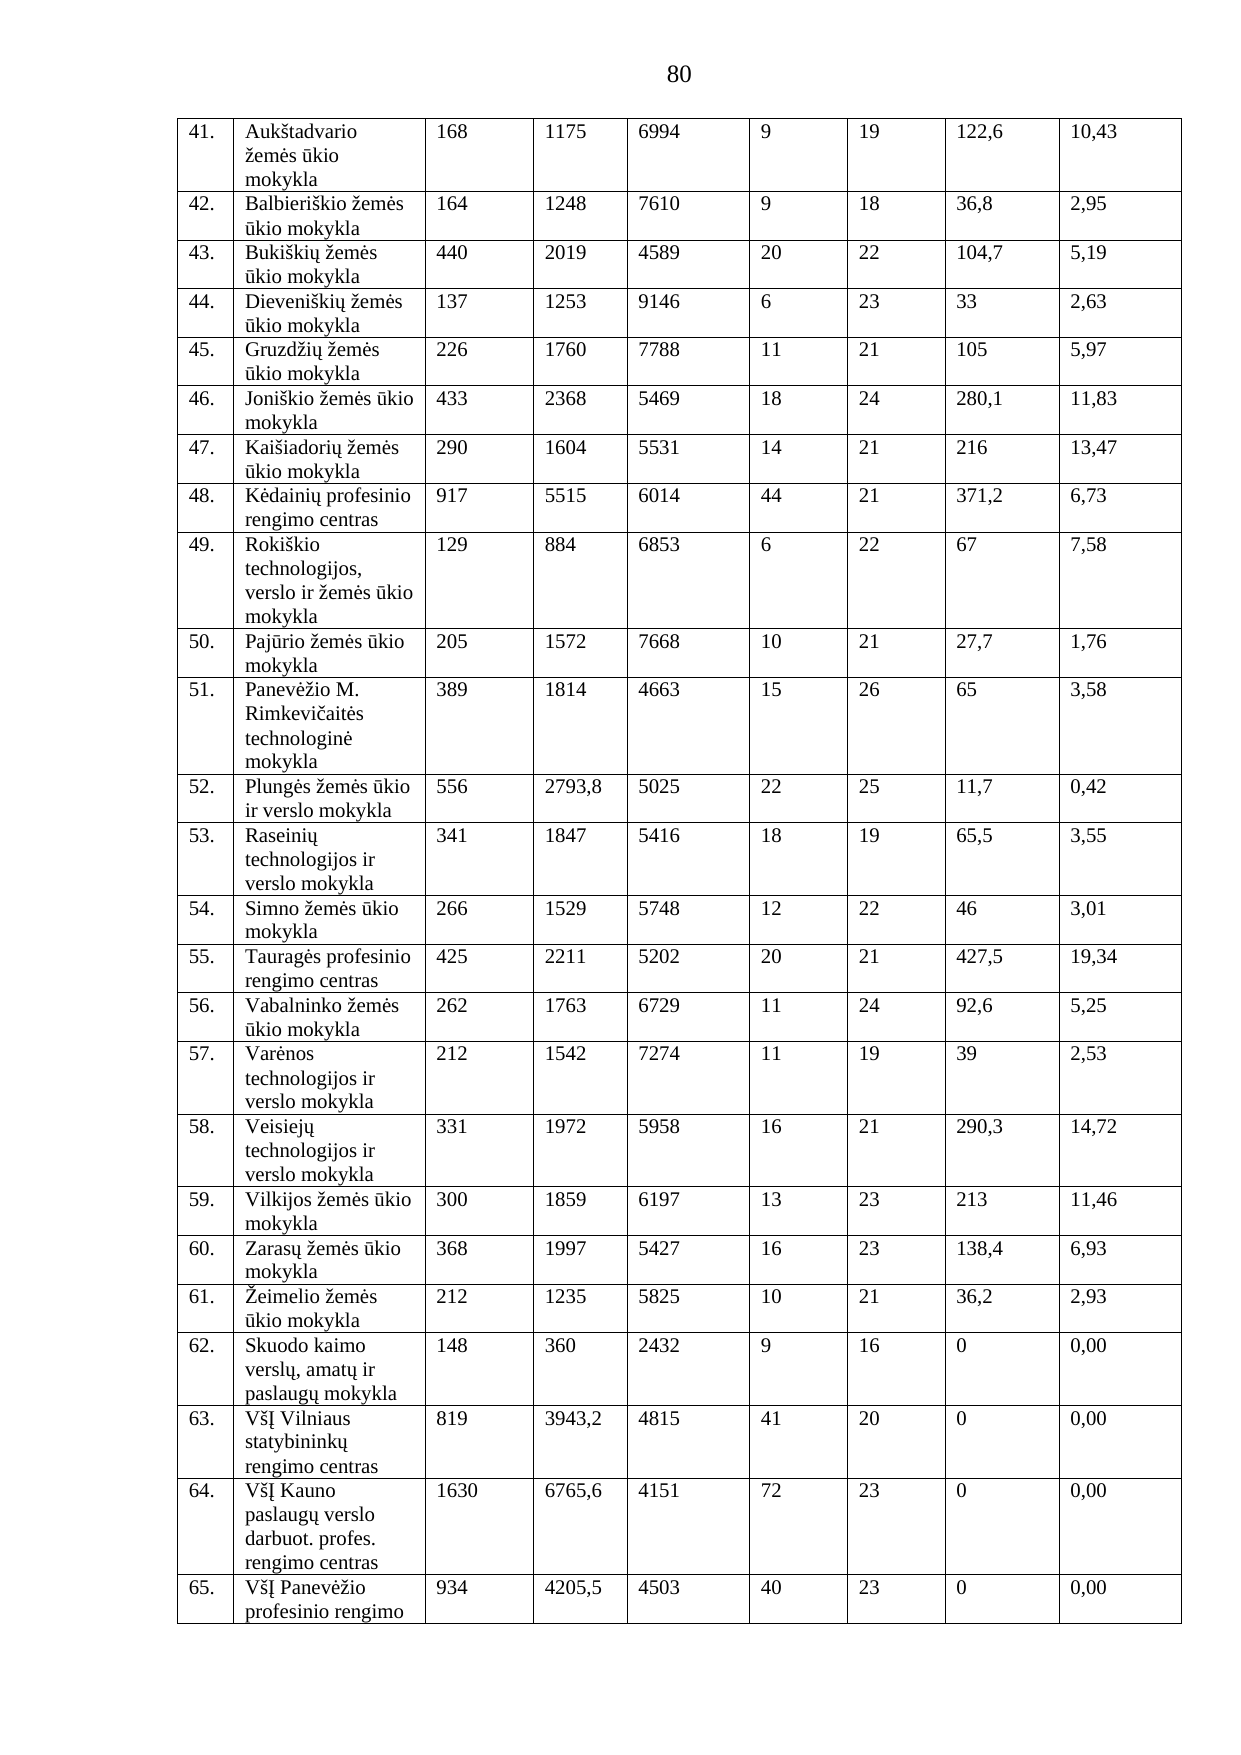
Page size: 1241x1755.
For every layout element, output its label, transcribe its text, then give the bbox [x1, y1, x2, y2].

table_cell 9 [750, 192, 847, 239]
table_cell 59. [178, 1187, 233, 1235]
table_cell Varėnos technologijos ir verslo mokykla [234, 1042, 425, 1113]
table_cell 5469 [628, 386, 749, 434]
table_cell 40 [750, 1575, 847, 1623]
table_cell 63. [178, 1406, 233, 1478]
table_cell 368 [426, 1236, 533, 1283]
table_cell 16 [848, 1333, 945, 1405]
table_cell 0,00 [1060, 1575, 1181, 1623]
table_cell 164 [426, 192, 533, 239]
table_cell 148 [426, 1333, 533, 1405]
table_cell VšĮ Panevėžio profesinio rengimo [234, 1575, 425, 1623]
table_cell 20 [750, 945, 847, 992]
table_cell 4815 [628, 1406, 749, 1478]
table_cell 3,01 [1060, 896, 1181, 943]
table_cell 46 [946, 896, 1059, 943]
table_cell 1814 [534, 678, 627, 773]
table_cell 36,2 [946, 1285, 1059, 1332]
table_cell 53. [178, 823, 233, 895]
table_cell 46. [178, 386, 233, 434]
table_cell Rokiškio technologijos, verslo ir žemės ūkio mokykla [234, 533, 425, 628]
table_cell 18 [750, 386, 847, 434]
table_cell Pajūrio žemės ūkio mokykla [234, 629, 425, 677]
table_cell 19 [848, 119, 945, 191]
table_cell 0 [946, 1333, 1059, 1405]
table_cell 22 [848, 896, 945, 943]
table_cell 6014 [628, 484, 749, 531]
table_cell Gruzdžių žemės ūkio mokykla [234, 338, 425, 385]
table_cell 9146 [628, 289, 749, 337]
table_cell 10 [750, 629, 847, 677]
table_cell 226 [426, 338, 533, 385]
table_cell 21 [848, 629, 945, 677]
table_cell 62. [178, 1333, 233, 1405]
table_cell 33 [946, 289, 1059, 337]
table_cell 0,00 [1060, 1333, 1181, 1405]
table_cell 216 [946, 435, 1059, 483]
table_cell 51. [178, 678, 233, 773]
table_cell 9 [750, 119, 847, 191]
table_cell Dieveniškių žemės ūkio mokykla [234, 289, 425, 337]
table_cell 1763 [534, 993, 627, 1041]
table_cell 6197 [628, 1187, 749, 1235]
table_cell 42. [178, 192, 233, 239]
table_cell 11,83 [1060, 386, 1181, 434]
table_cell 11 [750, 993, 847, 1041]
table_cell 21 [848, 1115, 945, 1186]
table_cell 212 [426, 1042, 533, 1113]
table_cell 5416 [628, 823, 749, 895]
table_cell 5,19 [1060, 241, 1181, 288]
table_cell 26 [848, 678, 945, 773]
table_cell 45. [178, 338, 233, 385]
table_cell 58. [178, 1115, 233, 1186]
table_cell 168 [426, 119, 533, 191]
table_cell 2019 [534, 241, 627, 288]
table_cell 819 [426, 1406, 533, 1478]
table_cell Panevėžio M. Rimkevičaitės technologinė mokykla [234, 678, 425, 773]
table_cell 44. [178, 289, 233, 337]
table_cell Plungės žemės ūkio ir verslo mokykla [234, 775, 425, 822]
table_cell 0,42 [1060, 775, 1181, 822]
table_cell 22 [750, 775, 847, 822]
table_cell 64. [178, 1479, 233, 1574]
table_cell 19 [848, 823, 945, 895]
table_cell 2,53 [1060, 1042, 1181, 1113]
table_cell 21 [848, 435, 945, 483]
table_cell VšĮ Kauno paslaugų verslo darbuot. profes. rengimo centras [234, 1479, 425, 1574]
table_cell Zarasų žemės ūkio mokykla [234, 1236, 425, 1283]
table_cell 9 [750, 1333, 847, 1405]
table_cell 1630 [426, 1479, 533, 1574]
table_cell 19 [848, 1042, 945, 1113]
table_cell 6853 [628, 533, 749, 628]
table_cell 104,7 [946, 241, 1059, 288]
table_cell 0,00 [1060, 1406, 1181, 1478]
table_cell 24 [848, 993, 945, 1041]
table_cell Veisiejų technologijos ir verslo mokykla [234, 1115, 425, 1186]
table_cell 4663 [628, 678, 749, 773]
table_cell Vabalninko žemės ūkio mokykla [234, 993, 425, 1041]
table_cell 360 [534, 1333, 627, 1405]
table_cell VšĮ Vilniaus statybininkų rengimo centras [234, 1406, 425, 1478]
table_cell 10,43 [1060, 119, 1181, 191]
table_cell 27,7 [946, 629, 1059, 677]
table_cell 54. [178, 896, 233, 943]
table_cell 934 [426, 1575, 533, 1623]
table_cell 0 [946, 1479, 1059, 1574]
table_cell 1248 [534, 192, 627, 239]
table_cell 5025 [628, 775, 749, 822]
table_cell Simno žemės ūkio mokykla [234, 896, 425, 943]
table_cell 4503 [628, 1575, 749, 1623]
table_cell 23 [848, 1575, 945, 1623]
table_cell 92,6 [946, 993, 1059, 1041]
table_cell 266 [426, 896, 533, 943]
table_cell 1997 [534, 1236, 627, 1283]
table_cell 18 [848, 192, 945, 239]
table_cell Kaišiadorių žemės ūkio mokykla [234, 435, 425, 483]
table_cell 0,00 [1060, 1479, 1181, 1574]
table_cell 0 [946, 1575, 1059, 1623]
table_cell 11,46 [1060, 1187, 1181, 1235]
table_cell 2432 [628, 1333, 749, 1405]
table_cell 6 [750, 533, 847, 628]
table_cell 23 [848, 1187, 945, 1235]
table_cell Joniškio žemės ūkio mokykla [234, 386, 425, 434]
table_cell 1235 [534, 1285, 627, 1332]
table_cell 25 [848, 775, 945, 822]
table_cell 129 [426, 533, 533, 628]
table_cell 20 [848, 1406, 945, 1478]
table_cell 13 [750, 1187, 847, 1235]
table_cell 72 [750, 1479, 847, 1574]
table_cell 1760 [534, 338, 627, 385]
table_cell 212 [426, 1285, 533, 1332]
table_cell Aukštadvario žemės ūkio mokykla [234, 119, 425, 191]
table_cell 3943,2 [534, 1406, 627, 1478]
table_cell 4589 [628, 241, 749, 288]
table_cell 49. [178, 533, 233, 628]
table_cell 44 [750, 484, 847, 531]
table_cell 21 [848, 1285, 945, 1332]
table_cell 23 [848, 1479, 945, 1574]
table_cell 23 [848, 289, 945, 337]
table_cell 11 [750, 338, 847, 385]
table_cell Tauragės profesinio rengimo centras [234, 945, 425, 992]
table_cell 11,7 [946, 775, 1059, 822]
table_cell 55. [178, 945, 233, 992]
table_cell 60. [178, 1236, 233, 1283]
table_cell 11 [750, 1042, 847, 1113]
table_cell 122,6 [946, 119, 1059, 191]
table_cell 5748 [628, 896, 749, 943]
table_cell 1847 [534, 823, 627, 895]
table_cell 19,34 [1060, 945, 1181, 992]
table_cell 205 [426, 629, 533, 677]
table_cell 15 [750, 678, 847, 773]
table_cell 262 [426, 993, 533, 1041]
table_cell 1604 [534, 435, 627, 483]
table_cell 57. [178, 1042, 233, 1113]
table_cell 7274 [628, 1042, 749, 1113]
table_cell 22 [848, 241, 945, 288]
table_cell 52. [178, 775, 233, 822]
table_cell 371,2 [946, 484, 1059, 531]
table_cell Žeimelio žemės ūkio mokykla [234, 1285, 425, 1332]
table_cell 20 [750, 241, 847, 288]
table_cell 1542 [534, 1042, 627, 1113]
table_cell 2,93 [1060, 1285, 1181, 1332]
table_cell 5531 [628, 435, 749, 483]
table_cell 2,63 [1060, 289, 1181, 337]
table_cell 1972 [534, 1115, 627, 1186]
table_cell 41. [178, 119, 233, 191]
table_cell Kėdainių profesinio rengimo centras [234, 484, 425, 531]
table_cell 14 [750, 435, 847, 483]
table_cell 50. [178, 629, 233, 677]
table_cell 4205,5 [534, 1575, 627, 1623]
table_cell 290,3 [946, 1115, 1059, 1186]
table_cell 43. [178, 241, 233, 288]
table_cell 1859 [534, 1187, 627, 1235]
table_cell 1253 [534, 289, 627, 337]
table_cell 1,76 [1060, 629, 1181, 677]
table_cell 2793,8 [534, 775, 627, 822]
table_cell 917 [426, 484, 533, 531]
table_cell 61. [178, 1285, 233, 1332]
table_cell 21 [848, 484, 945, 531]
table_cell 21 [848, 945, 945, 992]
table_cell 5,25 [1060, 993, 1181, 1041]
table_cell 290 [426, 435, 533, 483]
table_cell 24 [848, 386, 945, 434]
table_cell 5958 [628, 1115, 749, 1186]
table_cell 39 [946, 1042, 1059, 1113]
table_cell 3,55 [1060, 823, 1181, 895]
table_cell 16 [750, 1236, 847, 1283]
table_cell 1175 [534, 119, 627, 191]
table_cell 5515 [534, 484, 627, 531]
table_cell Bukiškių žemės ūkio mokykla [234, 241, 425, 288]
table_cell 2368 [534, 386, 627, 434]
table_cell 16 [750, 1115, 847, 1186]
table_cell 18 [750, 823, 847, 895]
table_cell 105 [946, 338, 1059, 385]
table_cell 5,97 [1060, 338, 1181, 385]
table_cell Skuodo kaimo verslų, amatų ir paslaugų mokykla [234, 1333, 425, 1405]
table_cell 1529 [534, 896, 627, 943]
table_cell 7,58 [1060, 533, 1181, 628]
table_cell 5825 [628, 1285, 749, 1332]
table_cell 280,1 [946, 386, 1059, 434]
table_cell 67 [946, 533, 1059, 628]
table_cell 47. [178, 435, 233, 483]
table_cell 7610 [628, 192, 749, 239]
table_cell 137 [426, 289, 533, 337]
table_cell 65 [946, 678, 1059, 773]
table_cell 6994 [628, 119, 749, 191]
table_cell 10 [750, 1285, 847, 1332]
table_cell Vilkijos žemės ūkio mokykla [234, 1187, 425, 1235]
table_cell 36,8 [946, 192, 1059, 239]
table_cell 440 [426, 241, 533, 288]
table_cell 7668 [628, 629, 749, 677]
table_cell 884 [534, 533, 627, 628]
table_cell 6,73 [1060, 484, 1181, 531]
table_cell 0 [946, 1406, 1059, 1478]
table_cell 65,5 [946, 823, 1059, 895]
table_cell 14,72 [1060, 1115, 1181, 1186]
table_cell 138,4 [946, 1236, 1059, 1283]
table_cell 48. [178, 484, 233, 531]
table_cell 433 [426, 386, 533, 434]
table_cell 56. [178, 993, 233, 1041]
table_cell 7788 [628, 338, 749, 385]
table_cell 4151 [628, 1479, 749, 1574]
table_cell 6765,6 [534, 1479, 627, 1574]
table_cell 341 [426, 823, 533, 895]
table_cell 425 [426, 945, 533, 992]
table_cell 213 [946, 1187, 1059, 1235]
table_cell 2,95 [1060, 192, 1181, 239]
table_cell 6 [750, 289, 847, 337]
table_cell 331 [426, 1115, 533, 1186]
table_cell 1572 [534, 629, 627, 677]
table_cell 13,47 [1060, 435, 1181, 483]
table_cell 3,58 [1060, 678, 1181, 773]
table_cell Raseinių technologijos ir verslo mokykla [234, 823, 425, 895]
table_cell 23 [848, 1236, 945, 1283]
table_cell 65. [178, 1575, 233, 1623]
table_cell 389 [426, 678, 533, 773]
table_cell 6,93 [1060, 1236, 1181, 1283]
table_cell 12 [750, 896, 847, 943]
table_cell 21 [848, 338, 945, 385]
table_cell 5202 [628, 945, 749, 992]
table_cell 41 [750, 1406, 847, 1478]
table_cell 22 [848, 533, 945, 628]
table_cell 5427 [628, 1236, 749, 1283]
table_cell 427,5 [946, 945, 1059, 992]
table_cell 556 [426, 775, 533, 822]
table_cell 6729 [628, 993, 749, 1041]
table_cell 300 [426, 1187, 533, 1235]
table_cell 2211 [534, 945, 627, 992]
table_cell Balbieriškio žemės ūkio mokykla [234, 192, 425, 239]
